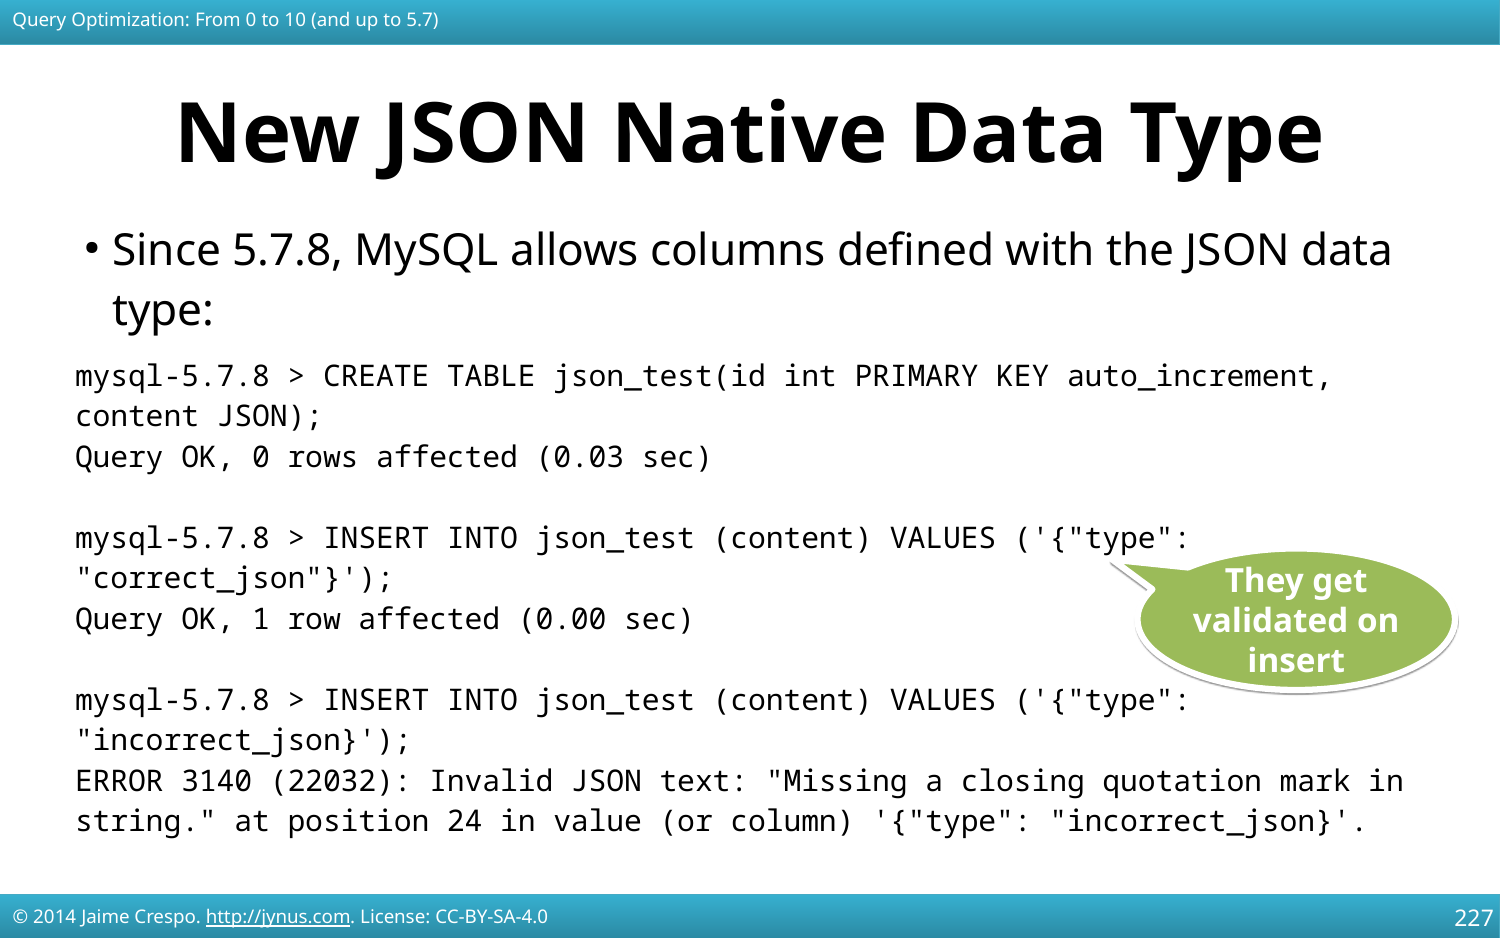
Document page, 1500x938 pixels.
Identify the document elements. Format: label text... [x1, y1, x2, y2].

title New JSON Native Data Type [75, 41, 1425, 218]
text_box They get validated on insert [1112, 548, 1456, 691]
list Since 5.7.8, MySQL allows columns defined with the JSON data type: mysql-5.7.8 > CREATE TABLE json_test(id int PRIMARY KEY auto_increment, content JSON); Query OK, 0 rows affected (0.03 sec) mysql-5.7.8 > INSERT INTO json_test (content) VALUES ('{"type": "correct_json"}'); Query OK, 1 row affected (0.00 sec) mysql-5.7.8 > INSERT INTO json_test (content) VALUES ('{"type": "incorrect_json}'); ERROR 3140 (22032): Invalid JSON text: "Missing a closing quotation mark in string." at position 24 in value (or column) '{"type": "incorrect_json}'. [75, 218, 1425, 876]
